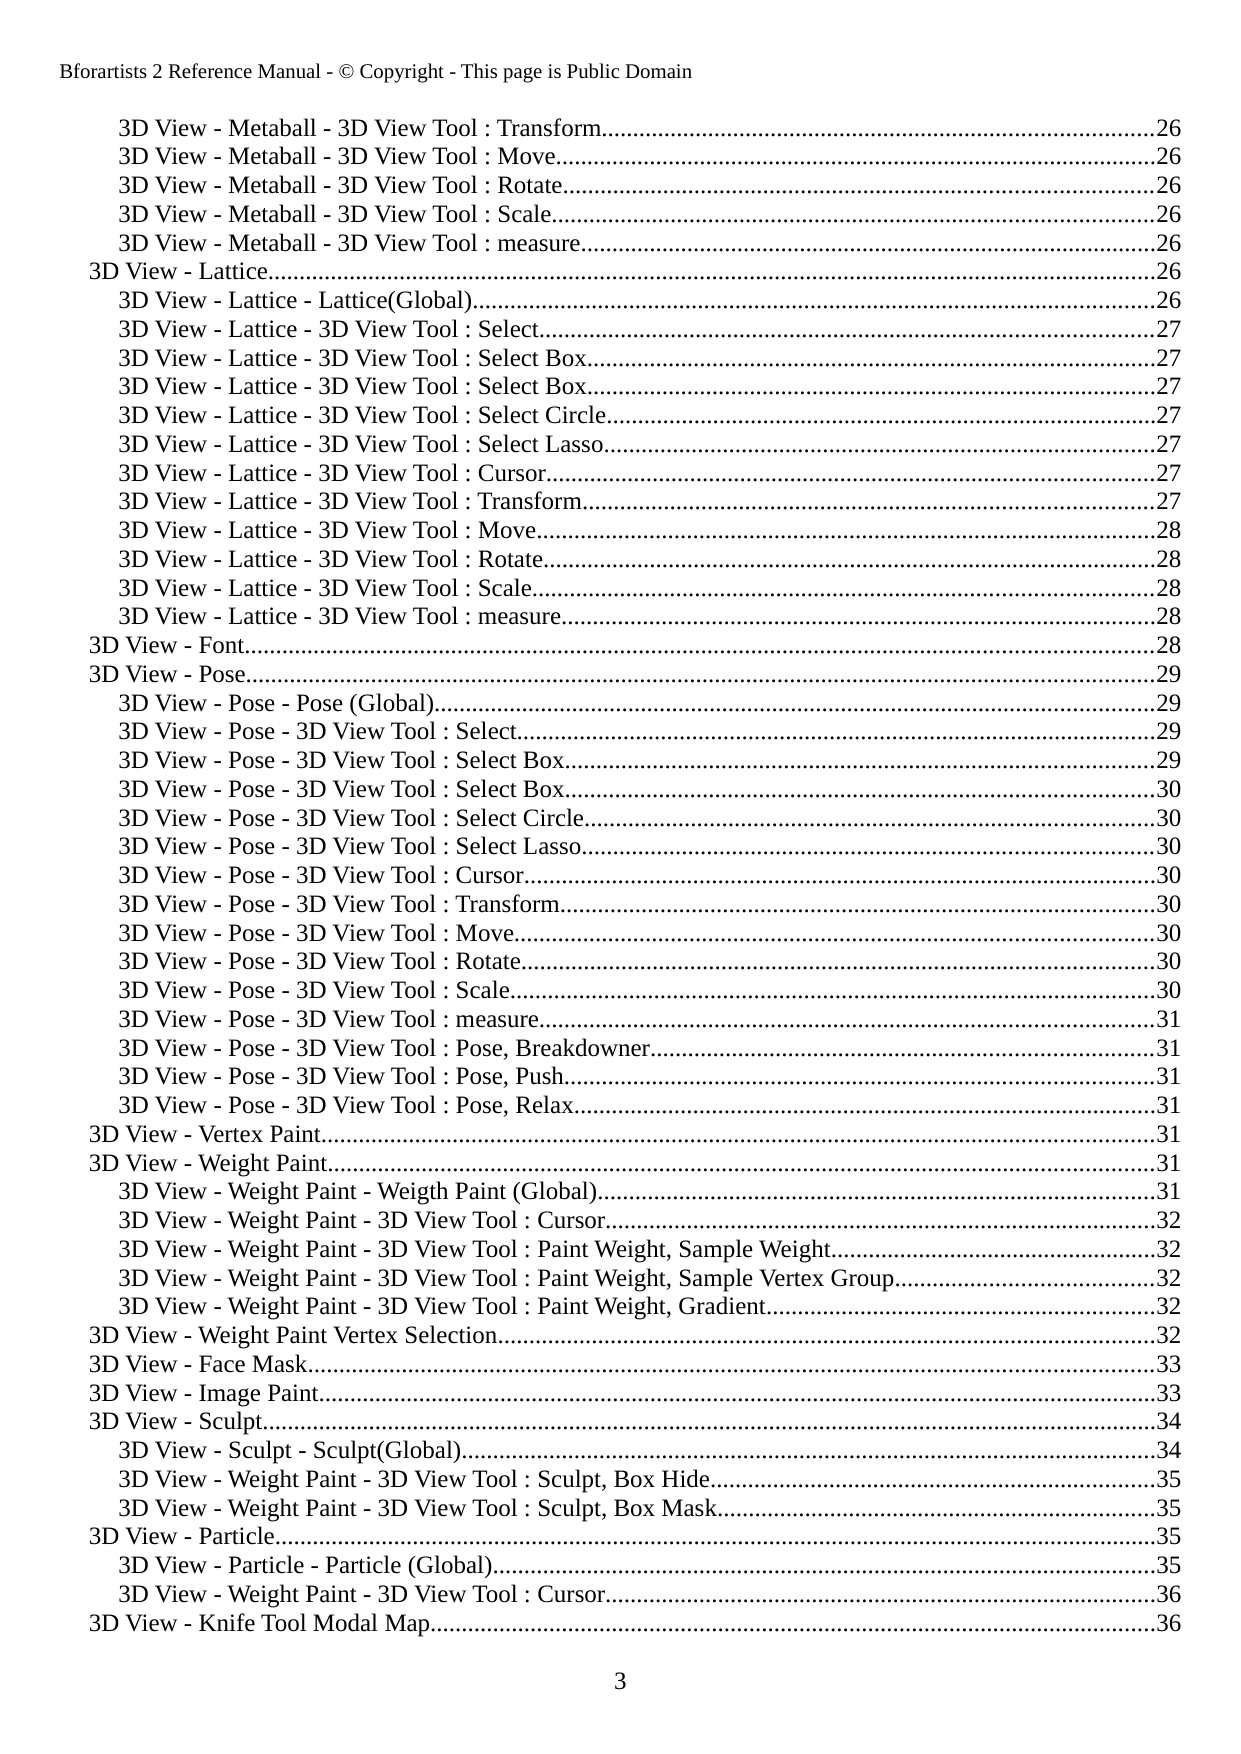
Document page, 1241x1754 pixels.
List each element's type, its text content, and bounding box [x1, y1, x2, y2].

text 3D View - Weight Paint 31 [88, 1148, 1181, 1176]
text 3D View - Lattice - 3D View Tool : Select 27 [118, 314, 1181, 343]
text 3D View - Pose - 3D View Tool : Select Lasso 30 [118, 831, 1181, 860]
text 3D View - Pose - 3D View Tool : Scale 30 [118, 975, 1181, 1004]
text 3D View - Weight Paint - Weigth Paint (Global) 31 [118, 1176, 1181, 1205]
text 3D View - Font 28 [88, 630, 1181, 659]
text 3D View - Metaball - 3D View Tool : Scale 26 [118, 199, 1181, 228]
text 3D View - Particle - Particle (Global) 35 [118, 1550, 1181, 1579]
text 3D View - Lattice - 3D View Tool : Move 28 [118, 515, 1181, 544]
text 3D View - Pose - 3D View Tool : Select Box 29 [118, 745, 1181, 774]
text 3D View - Weight Paint - 3D View Tool : Sculpt, Box Mask 35 [118, 1493, 1181, 1521]
text 3D View - Lattice - 3D View Tool : Select Circle 27 [118, 400, 1181, 429]
text 3D View - Pose - 3D View Tool : Cursor 30 [118, 860, 1181, 889]
text 3D View - Weight Paint - 3D View Tool : Paint Weight, Sample Vertex Group 32 [118, 1263, 1181, 1291]
text 3D View - Lattice - 3D View Tool : Select Box 27 [118, 371, 1181, 400]
text 3D View - Pose - 3D View Tool : Rotate 30 [118, 946, 1181, 975]
text 3D View - Lattice - 3D View Tool : Cursor 27 [118, 458, 1181, 486]
text 3D View - Vertex Paint 31 [88, 1119, 1181, 1148]
text 3D View - Weight Paint Vertex Selection 32 [88, 1320, 1181, 1349]
text 3D View - Pose - 3D View Tool : Select Circle 30 [118, 803, 1181, 831]
text 3D View - Pose - 3D View Tool : measure 31 [118, 1004, 1181, 1033]
text 3D View - Lattice - 3D View Tool : Scale 28 [118, 573, 1181, 601]
text 3D View - Lattice - Lattice(Global) 26 [118, 285, 1181, 314]
text 3D View - Weight Paint - 3D View Tool : Cursor 36 [118, 1579, 1181, 1608]
text 3D View - Particle 35 [88, 1521, 1181, 1550]
text 3D View - Weight Paint - 3D View Tool : Paint Weight, Sample Weight 32 [118, 1234, 1181, 1263]
text 3D View - Pose - Pose (Global) 29 [118, 688, 1181, 716]
text 3D View - Weight Paint - 3D View Tool : Cursor 32 [118, 1205, 1181, 1234]
text 3D View - Sculpt - Sculpt(Global) 34 [118, 1435, 1181, 1464]
text 3D View - Metaball - 3D View Tool : Move 26 [118, 141, 1181, 170]
text 3D View - Weight Paint - 3D View Tool : Paint Weight, Gradient 32 [118, 1291, 1181, 1320]
text 3D View - Face Mask 33 [88, 1349, 1181, 1378]
text 3D View - Pose - 3D View Tool : Pose, Relax 31 [118, 1090, 1181, 1119]
text 3D View - Metaball - 3D View Tool : Transform 26 [118, 113, 1181, 141]
text 3D View - Pose - 3D View Tool : Select Box 30 [118, 774, 1181, 803]
text 3D View - Sculpt 34 [88, 1406, 1181, 1435]
text 3D View - Lattice - 3D View Tool : Rotate 28 [118, 544, 1181, 573]
text 3D View - Knife Tool Modal Map 36 [88, 1608, 1181, 1636]
text 3D View - Lattice - 3D View Tool : measure 28 [118, 601, 1181, 630]
text 3D View - Lattice 26 [88, 256, 1181, 285]
text 3D View - Metaball - 3D View Tool : Rotate 26 [118, 170, 1181, 199]
text 3D View - Image Paint 33 [88, 1378, 1181, 1406]
text 3D View - Pose - 3D View Tool : Select 29 [118, 716, 1181, 745]
text 3D View - Pose - 3D View Tool : Transform 30 [118, 889, 1181, 918]
text 3D View - Lattice - 3D View Tool : Select Box 27 [118, 343, 1181, 371]
text 3D View - Metaball - 3D View Tool : measure 26 [118, 228, 1181, 256]
text 3D View - Pose - 3D View Tool : Pose, Push 31 [118, 1061, 1181, 1090]
text 3D View - Weight Paint - 3D View Tool : Sculpt, Box Hide 35 [118, 1464, 1181, 1493]
text 3D View - Pose - 3D View Tool : Move 30 [118, 918, 1181, 946]
text 3D View - Pose 29 [88, 659, 1181, 688]
text 3D View - Lattice - 3D View Tool : Select Lasso 27 [118, 429, 1181, 458]
text 3D View - Pose - 3D View Tool : Pose, Breakdowner 31 [118, 1033, 1181, 1061]
text 3D View - Lattice - 3D View Tool : Transform 27 [118, 486, 1181, 515]
